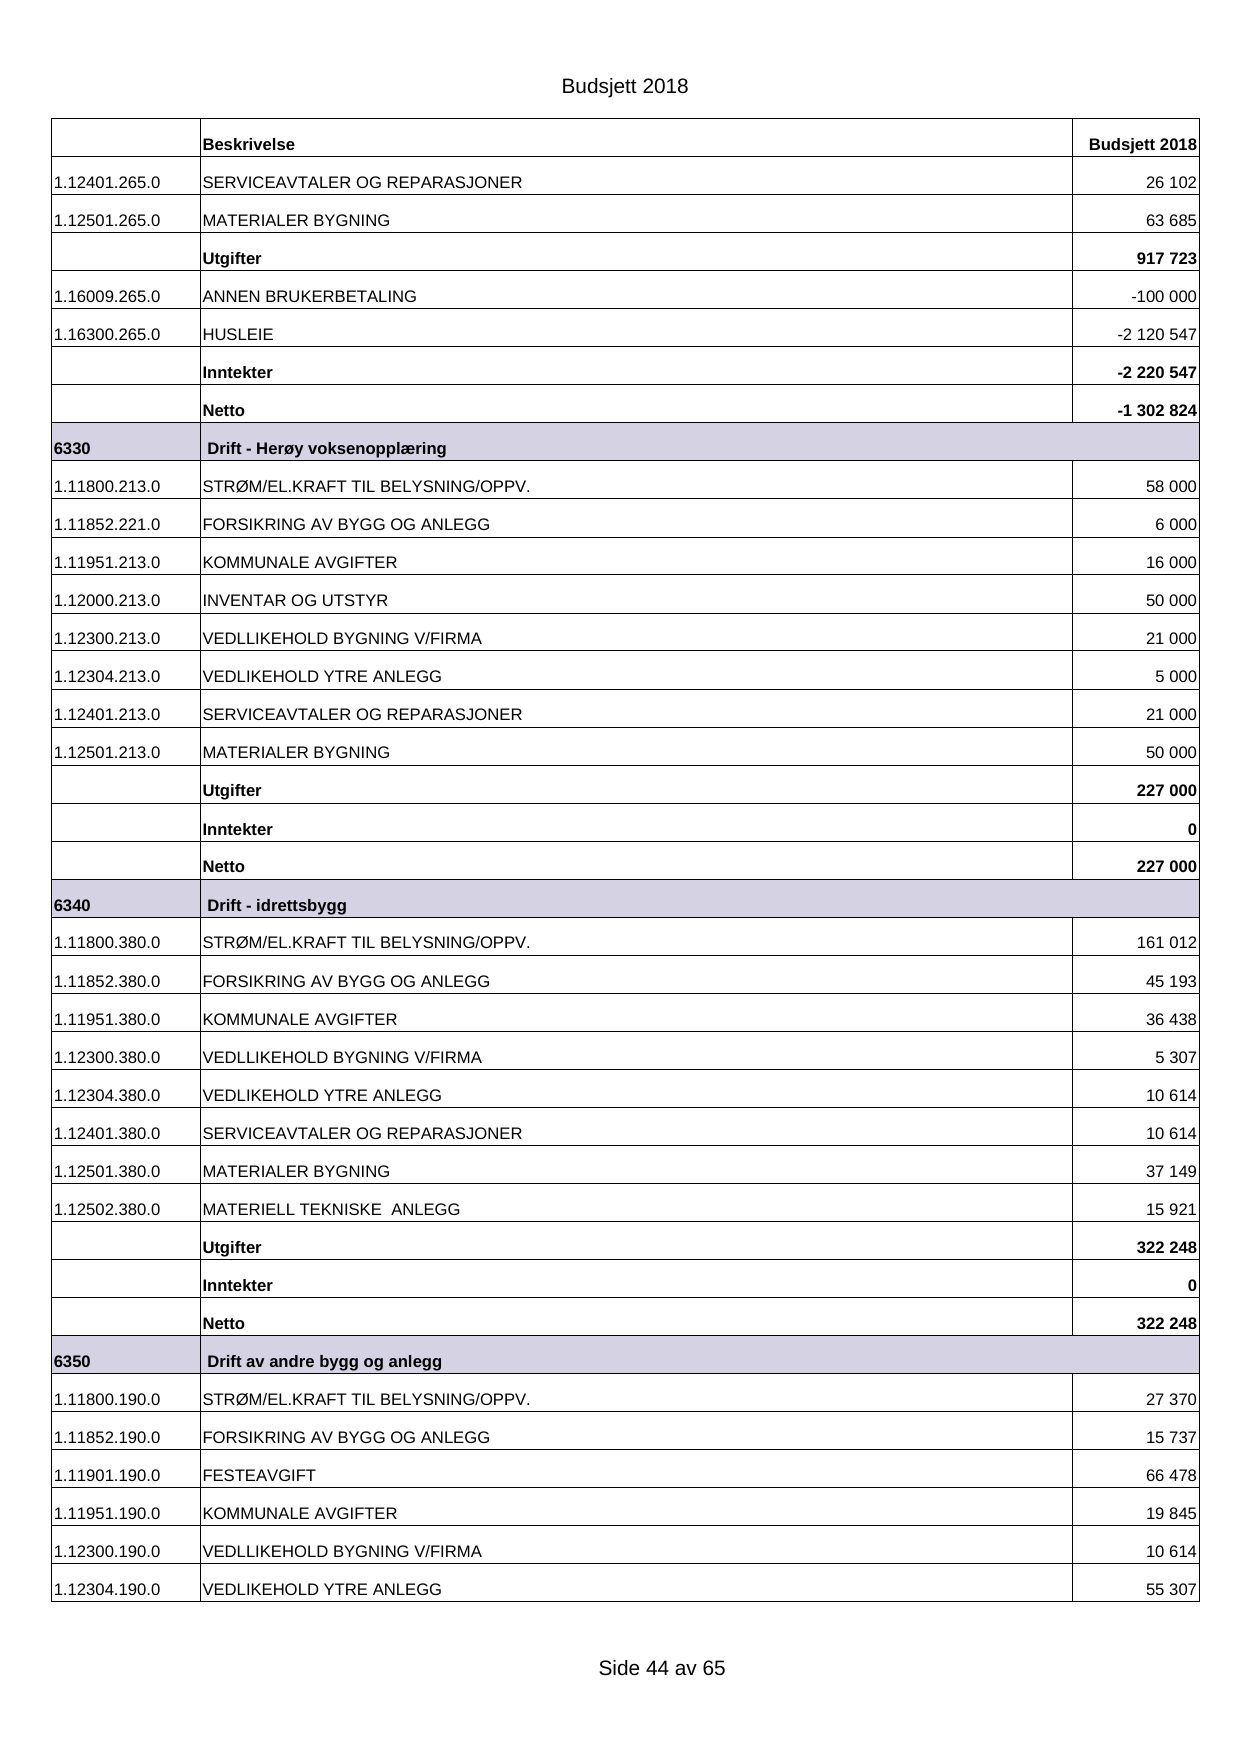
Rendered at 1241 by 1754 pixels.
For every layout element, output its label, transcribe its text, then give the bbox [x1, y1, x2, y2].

table_cell Inntekter [201, 1260, 1072, 1297]
table_cell - [52, 1260, 200, 1297]
table_cell - [52, 233, 200, 270]
table_cell 1.11852.221.0 [52, 499, 200, 536]
table_cell 322 248 [1073, 1222, 1199, 1259]
table_cell 15 737 [1073, 1412, 1199, 1449]
table_cell 1.11800.213.0 [52, 461, 200, 498]
table_cell 1.12304.190.0 [52, 1564, 200, 1601]
table_cell VEDLLIKEHOLD BYGNING V/FIRMA [201, 1032, 1072, 1069]
table_header Budsjett 2018 [1073, 119, 1199, 156]
table_cell 21 000 [1073, 614, 1199, 650]
table_cell 1.11800.380.0 [52, 918, 200, 954]
table_cell 227 000 [1073, 842, 1199, 878]
table_cell 1.12300.380.0 [52, 1032, 200, 1069]
table_cell FESTEAVGIFT [201, 1450, 1072, 1487]
table_cell 19 845 [1073, 1488, 1199, 1525]
table_cell -2 120 547 [1073, 309, 1199, 346]
table_cell 1.12000.213.0 [52, 575, 200, 612]
table_cell 1.11951.213.0 [52, 538, 200, 574]
table_cell ANNEN BRUKERBETALING [201, 271, 1072, 308]
table_cell 58 000 [1073, 461, 1199, 498]
table_cell 50 000 [1073, 575, 1199, 612]
table_header - [52, 119, 200, 156]
table_cell VEDLIKEHOLD YTRE ANLEGG [201, 1564, 1072, 1601]
table_cell STRØM/EL.KRAFT TIL BELYSNING/OPPV. [201, 1374, 1072, 1411]
table_cell VEDLIKEHOLD YTRE ANLEGG [201, 1070, 1072, 1107]
table_cell SERVICEAVTALER OG REPARASJONER [201, 157, 1072, 194]
table_cell 1.11852.190.0 [52, 1412, 200, 1449]
table_cell 6350 [52, 1336, 200, 1373]
table_cell Inntekter [201, 347, 1072, 384]
table_cell - [52, 804, 200, 841]
table_cell Utgifter [201, 766, 1072, 802]
table_cell Drift - Herøy voksenopplæring [201, 423, 1199, 460]
table_cell 1.16009.265.0 [52, 271, 200, 308]
table_cell 10 614 [1073, 1070, 1199, 1107]
table_cell SERVICEAVTALER OG REPARASJONER [201, 690, 1072, 726]
table_cell 63 685 [1073, 195, 1199, 232]
table_cell Netto [201, 842, 1072, 878]
table_cell 1.11951.190.0 [52, 1488, 200, 1525]
table_cell 1.11800.190.0 [52, 1374, 200, 1411]
table_cell 1.12502.380.0 [52, 1184, 200, 1221]
table_cell 37 149 [1073, 1146, 1199, 1183]
table_cell 45 193 [1073, 956, 1199, 993]
table_cell VEDLIKEHOLD YTRE ANLEGG [201, 651, 1072, 688]
table_cell KOMMUNALE AVGIFTER [201, 1488, 1072, 1525]
table_cell 1.16300.265.0 [52, 309, 200, 346]
table_cell HUSLEIE [201, 309, 1072, 346]
table_cell 10 614 [1073, 1526, 1199, 1563]
table_cell 917 723 [1073, 233, 1199, 270]
table_cell 227 000 [1073, 766, 1199, 802]
table_cell KOMMUNALE AVGIFTER [201, 538, 1072, 574]
table_cell INVENTAR OG UTSTYR [201, 575, 1072, 612]
table_cell 1.11852.380.0 [52, 956, 200, 993]
table_cell 6330 [52, 423, 200, 460]
table_cell FORSIKRING AV BYGG OG ANLEGG [201, 499, 1072, 536]
table_cell 55 307 [1073, 1564, 1199, 1601]
table_cell 1.12401.265.0 [52, 157, 200, 194]
table_cell STRØM/EL.KRAFT TIL BELYSNING/OPPV. [201, 461, 1072, 498]
table_cell 322 248 [1073, 1298, 1199, 1335]
table_cell 5 307 [1073, 1032, 1199, 1069]
table_cell 1.12501.265.0 [52, 195, 200, 232]
table_cell 1.12300.213.0 [52, 614, 200, 650]
table_cell MATERIALER BYGNING [201, 1146, 1072, 1183]
table_cell FORSIKRING AV BYGG OG ANLEGG [201, 956, 1072, 993]
table_cell - [52, 347, 200, 384]
table_cell 1.12501.213.0 [52, 728, 200, 764]
table_cell Netto [201, 385, 1072, 422]
table_cell 1.11951.380.0 [52, 994, 200, 1031]
table_cell 15 921 [1073, 1184, 1199, 1221]
table_cell SERVICEAVTALER OG REPARASJONER [201, 1108, 1072, 1145]
table_cell MATERIELL TEKNISKE ANLEGG [201, 1184, 1072, 1221]
table_cell 36 438 [1073, 994, 1199, 1031]
table_cell Netto [201, 1298, 1072, 1335]
table_cell FORSIKRING AV BYGG OG ANLEGG [201, 1412, 1072, 1449]
table_cell - [52, 842, 200, 878]
table_cell 1.12401.213.0 [52, 690, 200, 726]
table_cell 1.12300.190.0 [52, 1526, 200, 1563]
table_cell 1.12304.213.0 [52, 651, 200, 688]
table_cell Inntekter [201, 804, 1072, 841]
table_cell 10 614 [1073, 1108, 1199, 1145]
table_cell -1 302 824 [1073, 385, 1199, 422]
table_cell 50 000 [1073, 728, 1199, 764]
table_cell VEDLLIKEHOLD BYGNING V/FIRMA [201, 614, 1072, 650]
table_cell VEDLLIKEHOLD BYGNING V/FIRMA [201, 1526, 1072, 1563]
table_cell 0 [1073, 1260, 1199, 1297]
table_cell 6340 [52, 880, 200, 917]
table_cell 1.11901.190.0 [52, 1450, 200, 1487]
table_cell - [52, 1222, 200, 1259]
table_cell 5 000 [1073, 651, 1199, 688]
table_cell 16 000 [1073, 538, 1199, 574]
table_cell 1.12401.380.0 [52, 1108, 200, 1145]
table_cell 21 000 [1073, 690, 1199, 726]
table_cell 161 012 [1073, 918, 1199, 954]
table_cell 6 000 [1073, 499, 1199, 536]
table_cell KOMMUNALE AVGIFTER [201, 994, 1072, 1031]
table_cell Drift av andre bygg og anlegg [201, 1336, 1199, 1373]
table_cell 26 102 [1073, 157, 1199, 194]
table_cell MATERIALER BYGNING [201, 195, 1072, 232]
table_cell 1.12304.380.0 [52, 1070, 200, 1107]
table_cell -2 220 547 [1073, 347, 1199, 384]
table_cell 66 478 [1073, 1450, 1199, 1487]
table_cell MATERIALER BYGNING [201, 728, 1072, 764]
table_cell 1.12501.380.0 [52, 1146, 200, 1183]
table_cell 0 [1073, 804, 1199, 841]
table_cell Utgifter [201, 1222, 1072, 1259]
table_cell Drift - idrettsbygg [201, 880, 1199, 917]
table_cell -100 000 [1073, 271, 1199, 308]
table_header Beskrivelse [201, 119, 1072, 156]
table_cell - [52, 766, 200, 802]
table_cell Utgifter [201, 233, 1072, 270]
table_cell - [52, 385, 200, 422]
table_cell 27 370 [1073, 1374, 1199, 1411]
table_cell - [52, 1298, 200, 1335]
table_cell STRØM/EL.KRAFT TIL BELYSNING/OPPV. [201, 918, 1072, 954]
